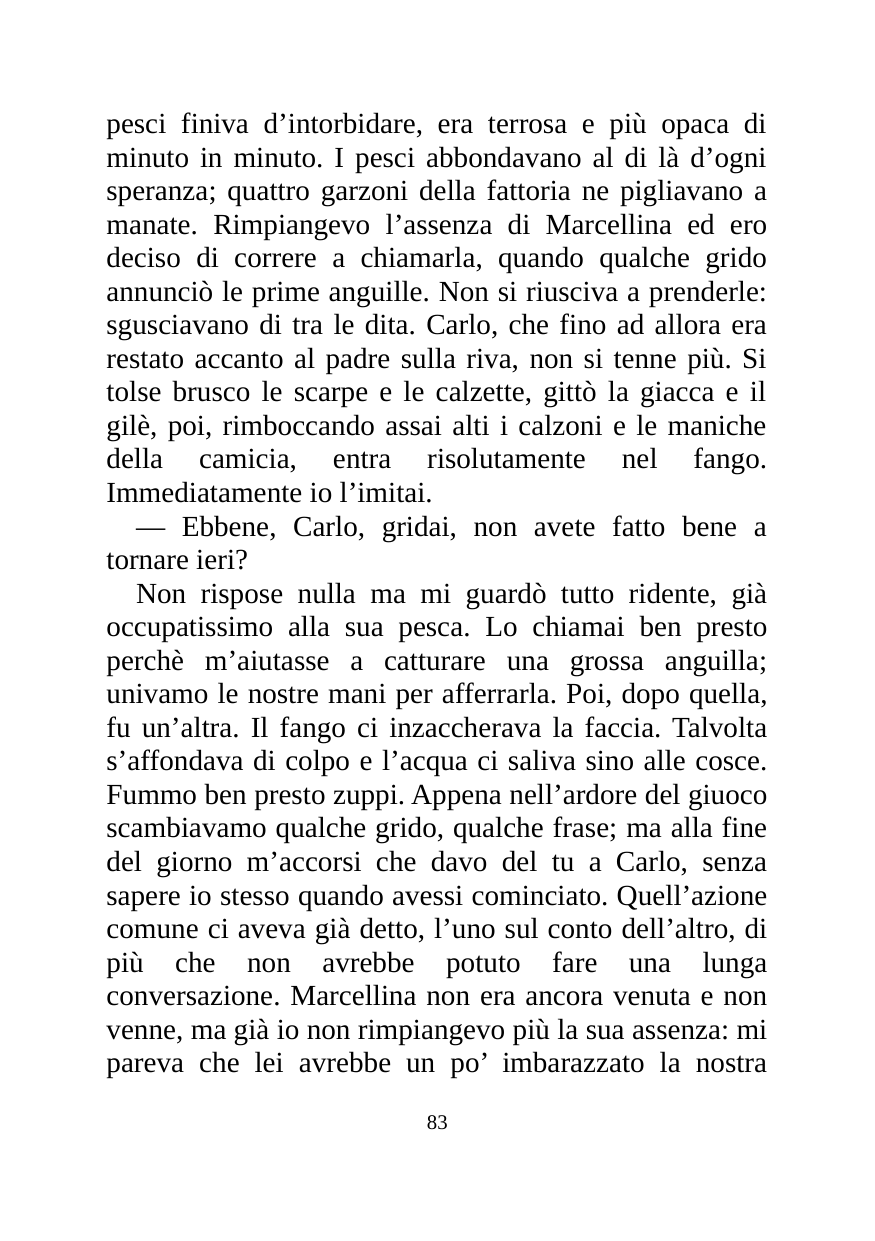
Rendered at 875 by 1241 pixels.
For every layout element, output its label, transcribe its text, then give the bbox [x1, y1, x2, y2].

text pesci finiva d’intorbidare, era terrosa e più opaca di minuto in minuto. I pesci abbondavano al di là d’ogni speranza; quattro garzoni della fattoria ne pigliavano a manate. Rimpiangevo l’assenza di Marcellina ed ero deciso di correre a chiamarla, quando qualche grido annunciò le prime anguille. Non si riusciva a prenderle: sgusciavano di tra le dita. Carlo, che fino ad allora era restato accanto al padre sulla riva, non si tenne più. Si tolse brusco le scarpe e le calzette, gittò la giacca e il gilè, poi, rimboccando assai alti i calzoni e le maniche della camicia, entra risolutamente nel fango. Immediatamente io l’imitai. [106, 106, 768, 509]
text — Ebbene, Carlo, gridai, non avete fatto bene a tornare ieri? [106, 509, 768, 576]
text Non rispose nulla ma mi guardò tutto ridente, già occupatissimo alla sua pesca. Lo chiamai ben presto perchè m’aiutasse a catturare una grossa anguilla; univamo le nostre mani per afferrarla. Poi, dopo quella, fu un’altra. Il fango ci inzaccherava la faccia. Talvolta s’affondava di colpo e l’acqua ci saliva sino alle cosce. Fummo ben presto zuppi. Appena nell’ardore del giuoco scambiavamo qualche grido, qualche frase; ma alla fine del giorno m’accorsi che davo del tu a Carlo, senza sapere io stesso quando avessi cominciato. Quell’azione comune ci aveva già detto, l’uno sul conto dell’altro, di più che non avrebbe potuto fare una lunga conversazione. Marcellina non era ancora venuta e non venne, ma già io non rimpiangevo più la sua assenza: mi pareva che lei avrebbe un po’ imbarazzato la nostra [106, 576, 768, 1079]
